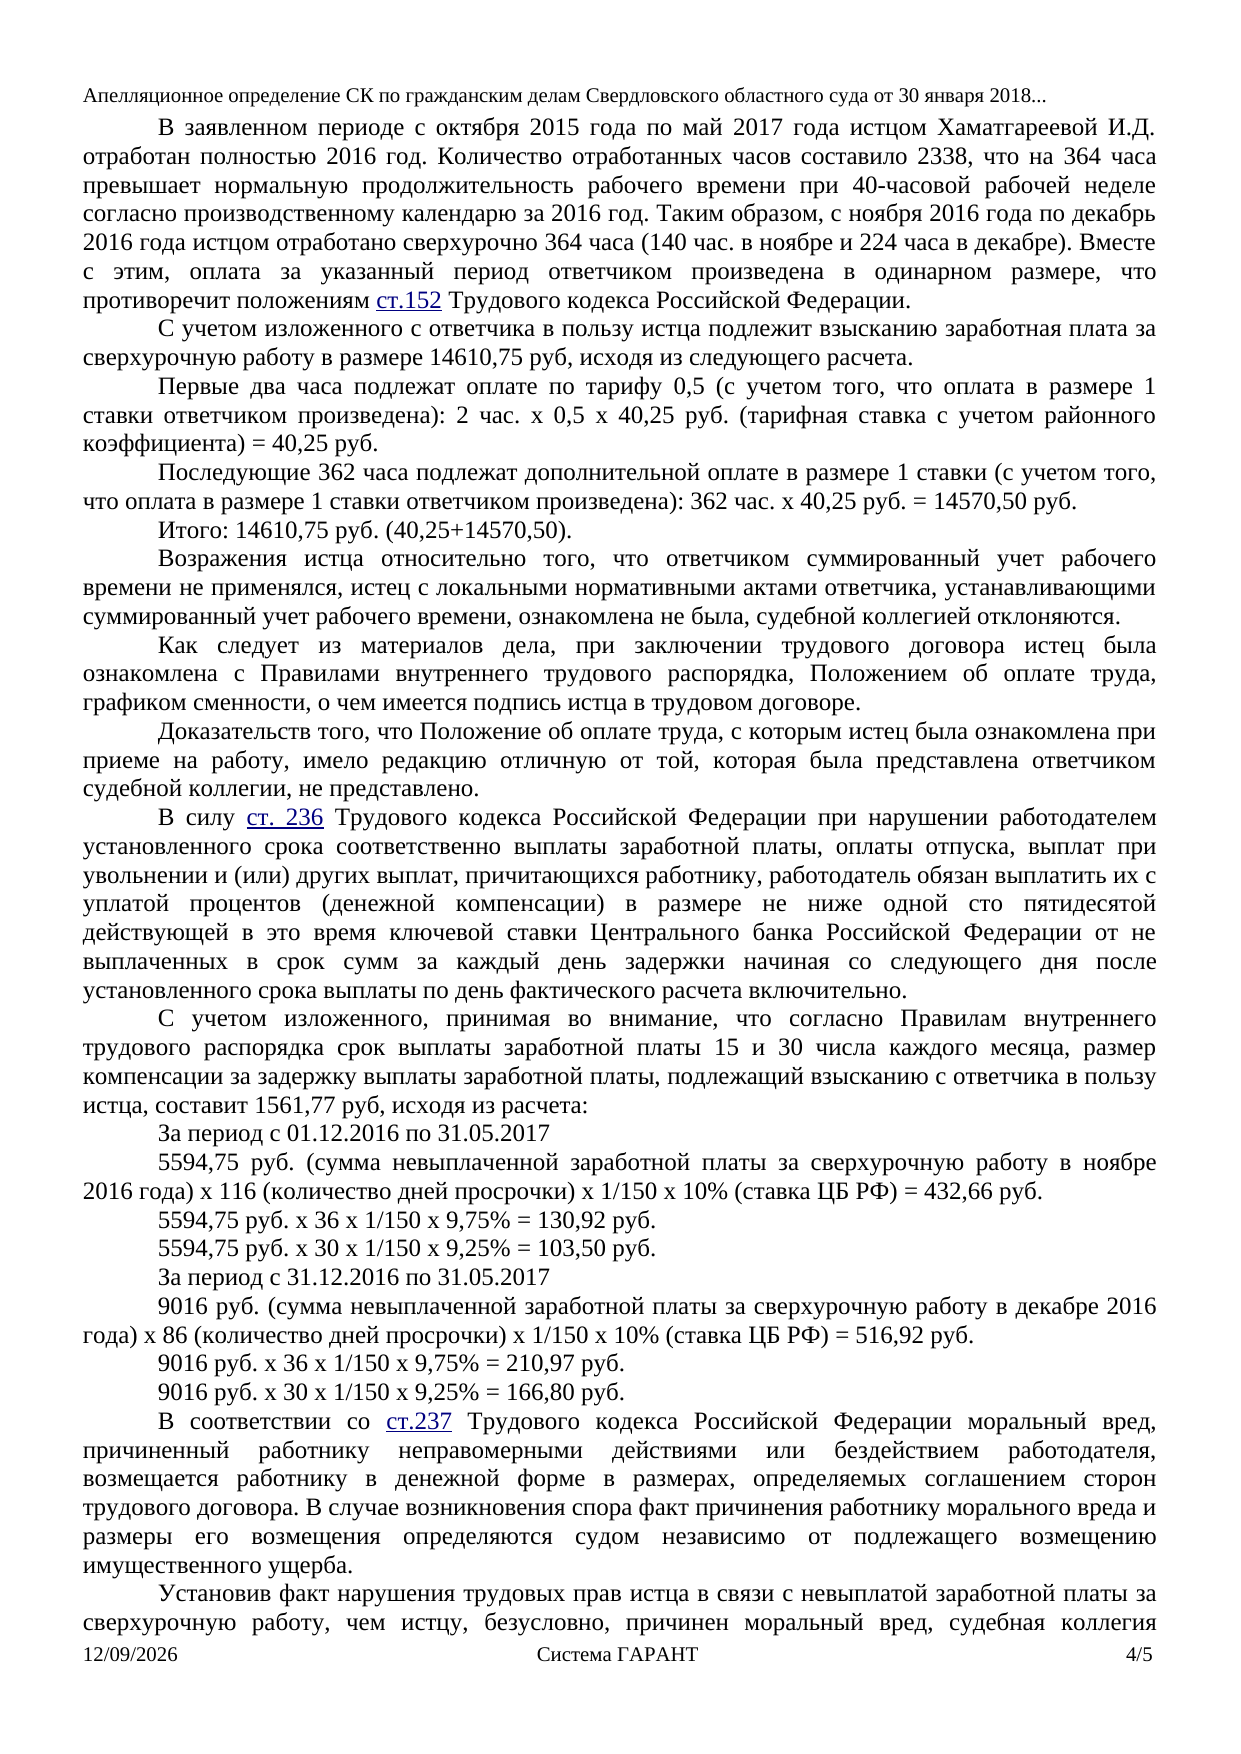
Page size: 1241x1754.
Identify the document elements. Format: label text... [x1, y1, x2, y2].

text С учетом изложенного, принимая во внимание, что согласно Правилам внутреннего трудового распорядка срок выплаты заработной платы 15 и 30 числа каждого месяца, размер компенсации за задержку выплаты заработной платы, подлежащий взысканию с ответчика в пользу истца, составит 1561,77 руб, исходя из расчета: [83, 1003, 1157, 1118]
text 5594,75 руб. (сумма невыплаченной заработной платы за сверхурочную работу в ноябре 2016 года) х 116 (количество дней просрочки) х 1/150 х 10% (ставка ЦБ РФ) = 432,66 руб. [83, 1147, 1157, 1205]
text Последующие 362 часа подлежат дополнительной оплате в размере 1 ставки (с учетом того, что оплата в размере 1 ставки ответчиком произведена): 362 час. х 40,25 руб. = 14570,50 руб. [83, 457, 1157, 515]
text Возражения истца относительно того, что ответчиком суммированный учет рабочего времени не применялся, истец с локальными нормативными актами ответчика, устанавливающими суммированный учет рабочего времени, ознакомлена не была, судебной коллегией отклоняются. [83, 543, 1157, 630]
text С учетом изложенного с ответчика в пользу истца подлежит взысканию заработная плата за сверхурочную работу в размере 14610,75 руб, исходя из следующего расчета. [83, 313, 1157, 371]
text 5594,75 руб. х 36 х 1/150 х 9,75% = 130,92 руб. [83, 1205, 1157, 1233]
text Первые два часа подлежат оплате по тарифу 0,5 (с учетом того, что оплата в размере 1 ставки ответчиком произведена): 2 час. х 0,5 х 40,25 руб. (тарифная ставка с учетом районного коэффициента) = 40,25 руб. [83, 371, 1157, 457]
text 9016 руб. х 36 х 1/150 х 9,75% = 210,97 руб. [83, 1348, 1157, 1377]
text Установив факт нарушения трудовых прав истца в связи с невыплатой заработной платы за сверхурочную работу, чем истцу, безусловно, причинен моральный вред, судебная коллегия [83, 1578, 1157, 1636]
text За период с 01.12.2016 по 31.05.2017 [83, 1118, 1157, 1147]
text Как следует из материалов дела, при заключении трудового договора истец была ознакомлена с Правилами внутреннего трудового распорядка, Положением об оплате труда, графиком сменности, о чем имеется подпись истца в трудовом договоре. [83, 630, 1157, 716]
text В силу ст. 236 Трудового кодекса Российской Федерации при нарушении работодателем установленного срока соответственно выплаты заработной платы, оплаты отпуска, выплат при увольнении и (или) других выплат, причитающихся работнику, работодатель обязан выплатить их с уплатой процентов (денежной компенсации) в размере не ниже одной сто пятидесятой действующей в это время ключевой ставки Центрального банка Российской Федерации от не выплаченных в срок сумм за каждый день задержки начиная со следующего дня после установленного срока выплаты по день фактического расчета включительно. [83, 802, 1157, 1003]
text 5594,75 руб. х 30 х 1/150 х 9,25% = 103,50 руб. [83, 1233, 1157, 1262]
text Доказательств того, что Положение об оплате труда, с которым истец была ознакомлена при приеме на работу, имело редакцию отличную от той, которая была представлена ответчиком судебной коллегии, не представлено. [83, 716, 1157, 802]
text Итого: 14610,75 руб. (40,25+14570,50). [83, 515, 1157, 543]
text 9016 руб. (сумма невыплаченной заработной платы за сверхурочную работу в декабре 2016 года) х 86 (количество дней просрочки) х 1/150 х 10% (ставка ЦБ РФ) = 516,92 руб. [83, 1291, 1157, 1348]
text В соответствии со ст.237 Трудового кодекса Российской Федерации моральный вред, причиненный работнику неправомерными действиями или бездействием работодателя, возмещается работнику в денежной форме в размерах, определяемых соглашением сторон трудового договора. В случае возникновения спора факт причинения работнику морального вреда и размеры его возмещения определяются судом независимо от подлежащего возмещению имущественного ущерба. [83, 1406, 1157, 1578]
text 9016 руб. х 30 х 1/150 х 9,25% = 166,80 руб. [83, 1377, 1157, 1406]
text За период с 31.12.2016 по 31.05.2017 [83, 1262, 1157, 1291]
text В заявленном периоде с октября 2015 года по май 2017 года истцом Хаматгареевой И.Д. отработан полностью 2016 год. Количество отработанных часов составило 2338, что на 364 часа превышает нормальную продолжительность рабочего времени при 40-часовой рабочей неделе согласно производственному календарю за 2016 год. Таким образом, с ноября 2016 года по декабрь 2016 года истцом отработано сверхурочно 364 часа (140 час. в ноябре и 224 часа в декабре). Вместе с этим, оплата за указанный период ответчиком произведена в одинарном размере, что противоречит положениям ст.152 Трудового кодекса Российской Федерации. [83, 112, 1157, 313]
